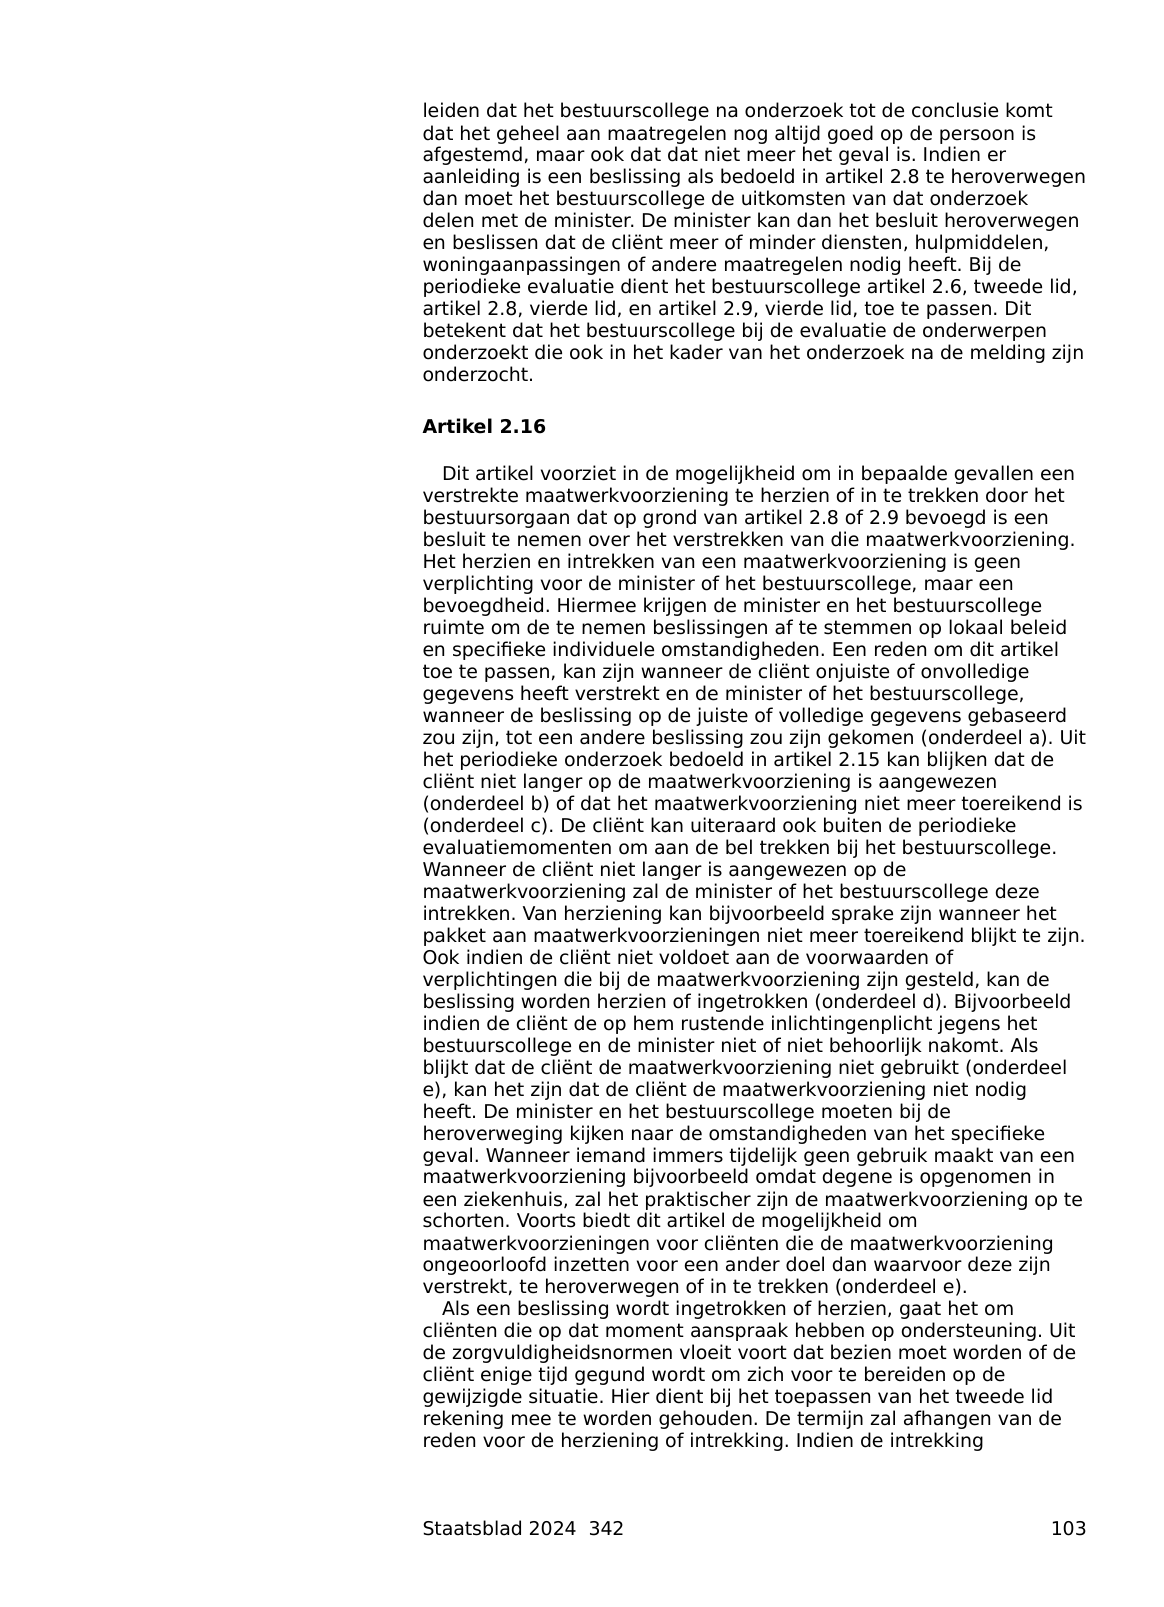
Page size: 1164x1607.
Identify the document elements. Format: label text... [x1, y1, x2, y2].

text Dit artikel voorziet in de mogelijkheid om in bepaalde gevallen een verstrekte maatwerkvoorziening te herzien of in te trekken door het bestuursorgaan dat op grond van artikel 2.8 of 2.9 bevoegd is een besluit te nemen over het verstrekken van die maatwerkvoorziening. Het herzien en intrekken van een maatwerkvoorziening is geen verplichting voor de minister of het bestuurscollege, maar een bevoegdheid. Hiermee krijgen de minister en het bestuurscollege ruimte om de te nemen beslissingen af te stemmen op lokaal beleid en specifieke individuele omstandigheden. Een reden om dit artikel toe te passen, kan zijn wanneer de cliënt onjuiste of onvolledige gegevens heeft verstrekt en de minister of het bestuurscollege, wanneer de beslissing op de juiste of volledige gegevens gebaseerd zou zijn, tot een andere beslissing zou zijn gekomen (onderdeel a). Uit het periodieke onderzoek bedoeld in artikel 2.15 kan blijken dat de cliënt niet langer op de maatwerkvoorziening is aangewezen (onderdeel b) of dat het maatwerkvoorziening niet meer toereikend is (onderdeel c). De cliënt kan uiteraard ook buiten de periodieke evaluatiemomenten om aan de bel trekken bij het bestuurscollege. Wanneer de cliënt niet langer is aangewezen op de maatwerkvoorziening zal de minister of het bestuurscollege deze intrekken. Van herziening kan bijvoorbeeld sprake zijn wanneer het pakket aan maatwerkvoorzieningen niet meer toereikend blijkt te zijn. Ook indien de cliënt niet voldoet aan de voorwaarden of verplichtingen die bij de maatwerkvoorziening zijn gesteld, kan de beslissing worden herzien of ingetrokken (onderdeel d). Bijvoorbeeld indien de cliënt de op hem rustende inlichtingenplicht jegens het bestuurscollege en de minister niet of niet behoorlijk nakomt. Als blijkt dat de cliënt de maatwerkvoorziening niet gebruikt (onderdeel e), kan het zijn dat de cliënt de maatwerkvoorziening niet nodig heeft. De minister en het bestuurscollege moeten bij de heroverweging kijken naar de omstandigheden van het specifieke geval. Wanneer iemand immers tijdelijk geen gebruik maakt van een maatwerkvoorziening bijvoorbeeld omdat degene is opgenomen in een ziekenhuis, zal het praktischer zijn de maatwerkvoorziening op te schorten. Voorts biedt dit artikel de mogelijkheid om maatwerkvoorzieningen voor cliënten die de maatwerkvoorziening ongeoorloofd inzetten voor een ander doel dan waarvoor deze zijn verstrekt, te heroverwegen of in te trekken (onderdeel e). [422, 463, 1087, 1298]
text leiden dat het bestuurscollege na onderzoek tot de conclusie komt dat het geheel aan maatregelen nog altijd goed op de persoon is afgestemd, maar ook dat dat niet meer het geval is. Indien er aanleiding is een beslissing als bedoeld in artikel 2.8 te heroverwegen dan moet het bestuurscollege de uitkomsten van dat onderzoek delen met de minister. De minister kan dan het besluit heroverwegen en beslissen dat de cliënt meer of minder diensten, hulpmiddelen, woningaanpassingen of andere maatregelen nodig heeft. Bij de periodieke evaluatie dient het bestuurscollege artikel 2.6, tweede lid, artikel 2.8, vierde lid, en artikel 2.9, vierde lid, toe te passen. Dit betekent dat het bestuurscollege bij de evaluatie de onderwerpen onderzoekt die ook in het kader van het onderzoek na de melding zijn onderzocht. [422, 100, 1087, 386]
subtitle Artikel 2.16 [422, 416, 1087, 438]
text Als een beslissing wordt ingetrokken of herzien, gaat het om cliënten die op dat moment aanspraak hebben op ondersteuning. Uit de zorgvuldigheidsnormen vloeit voort dat bezien moet worden of de cliënt enige tijd gegund wordt om zich voor te bereiden op de gewijzigde situatie. Hier dient bij het toepassen van het tweede lid rekening mee te worden gehouden. De termijn zal afhangen van de reden voor de herziening of intrekking. Indien de intrekking [422, 1298, 1087, 1452]
